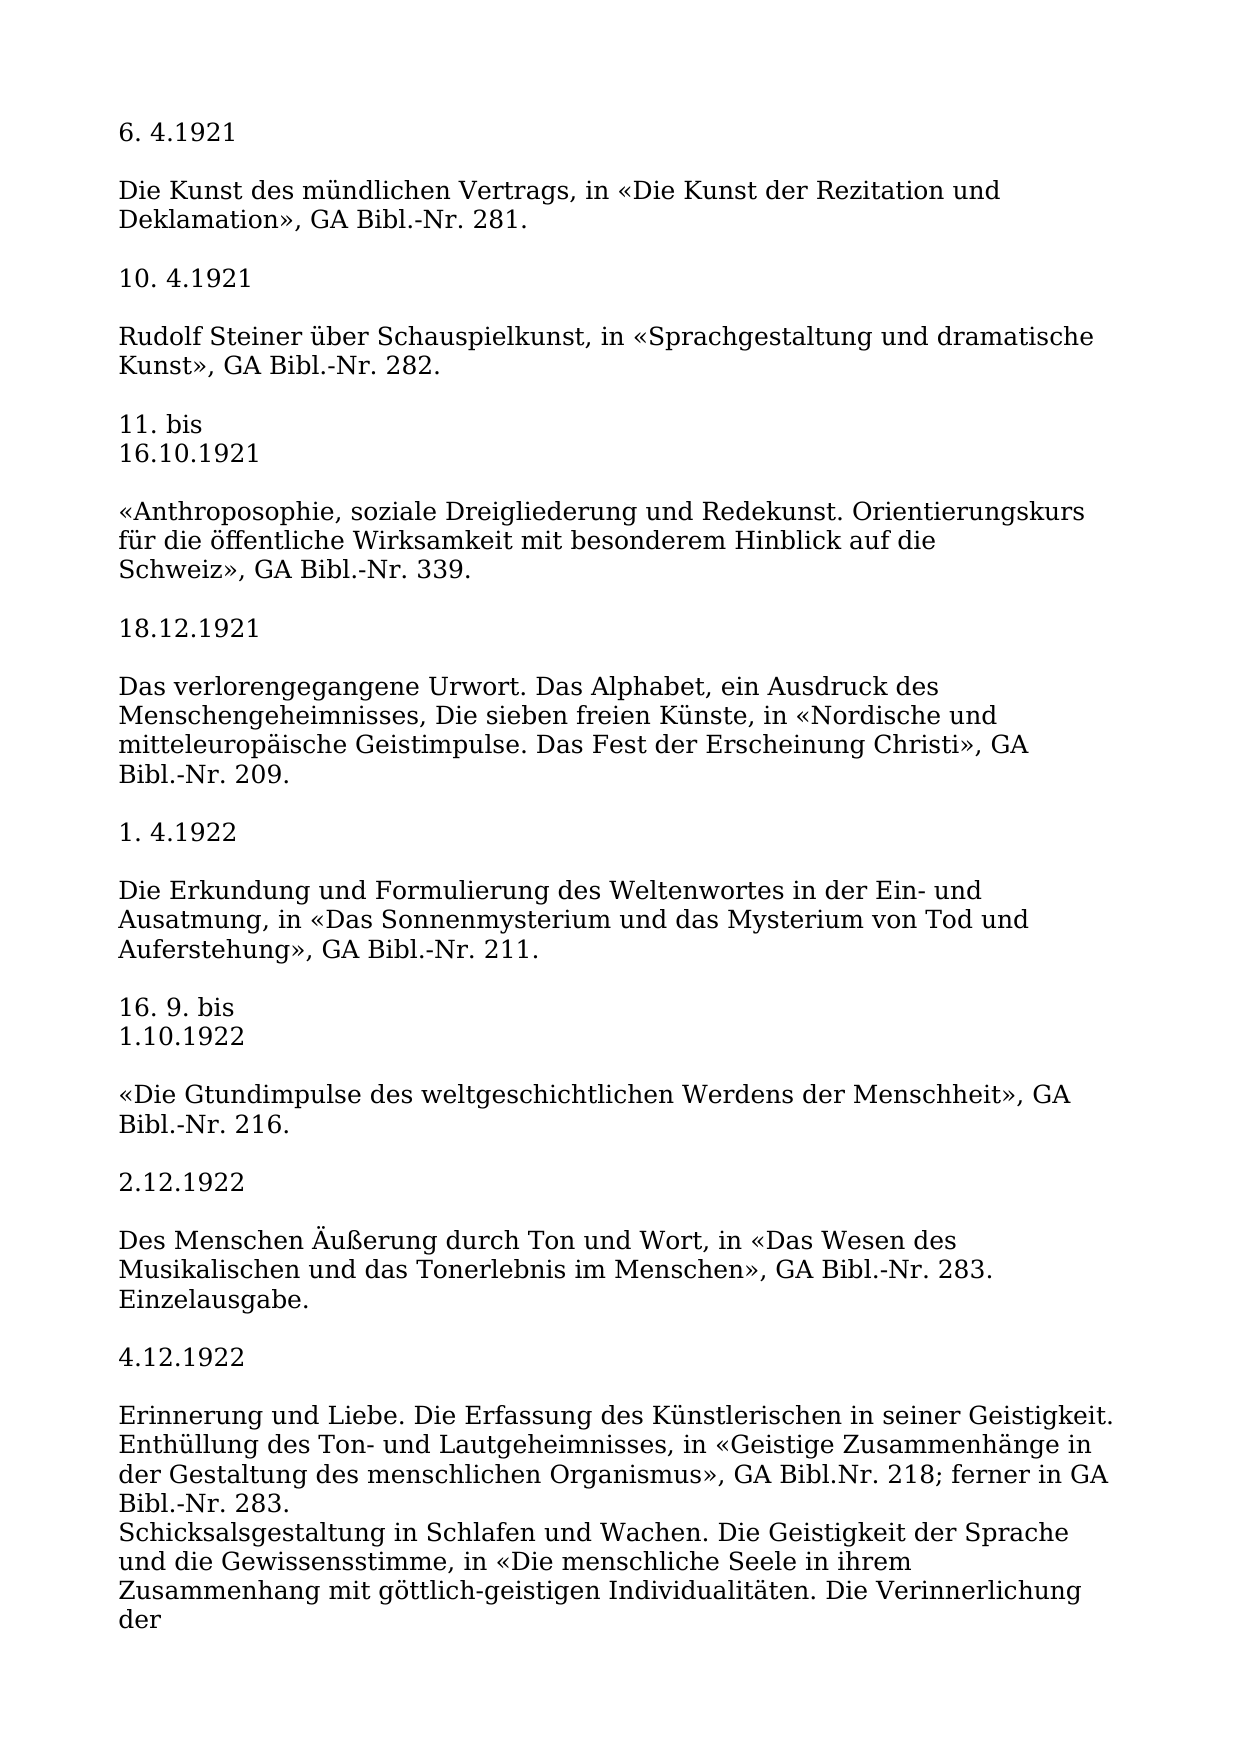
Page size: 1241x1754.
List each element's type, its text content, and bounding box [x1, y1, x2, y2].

text Des Menschen Äußerung durch Ton und Wort, in «Das Wesen des Musikalischen und das Tonerlebnis im Menschen», GA Bibl.-Nr. 283. Einzelausgabe. [118, 1226, 1122, 1314]
text Schweiz», GA Bibl.-Nr. 339. [118, 556, 1122, 585]
text Erinnerung und Liebe. Die Erfassung des Künstlerischen in seiner Geistigkeit. Enthüllung des Ton- und Lautgeheimnisses, in «Geistige Zusammenhänge in der Gestaltung des menschlichen Organismus», GA Bibl.Nr. 218; ferner in GA Bibl.-Nr. 283. [118, 1401, 1122, 1518]
text 16. 9. bis [118, 993, 1122, 1022]
text und die Gewissensstimme, in «Die menschliche Seele in ihrem Zusammenhang mit göttlich-geistigen Individualitäten. Die Verinnerlichung der [118, 1547, 1122, 1635]
text Rudolf Steiner über Schauspielkunst, in «Sprachgestaltung und dramatische Kunst», GA Bibl.-Nr. 282. [118, 322, 1122, 381]
text 16.10.1921 [118, 439, 1122, 468]
text Schicksalsgestaltung in Schlafen und Wachen. Die Geistigkeit der Sprache [118, 1518, 1122, 1547]
text Bibl.-Nr. 216. [118, 1110, 1122, 1139]
text 11. bis [118, 410, 1122, 439]
text Deklamation», GA Bibl.-Nr. 281. [118, 206, 1122, 235]
text 4.12.1922 [118, 1343, 1122, 1372]
text Bibl.-Nr. 209. [118, 760, 1122, 789]
text «Die Gtundimpulse des weltgeschichtlichen Werdens der Menschheit», GA [118, 1081, 1122, 1110]
text 1.10.1922 [118, 1022, 1122, 1051]
text 10. 4.1921 [118, 264, 1122, 293]
text Die Erkundung und Formulierung des Weltenwortes in der Ein- und Ausatmung, in «Das Sonnenmysterium und das Mysterium von Tod und Auferstehung», GA Bibl.-Nr. 211. [118, 876, 1122, 964]
text 6. 4.1921 [118, 118, 1122, 147]
text 2.12.1922 [118, 1168, 1122, 1197]
text Die Kunst des mündlichen Vertrags, in «Die Kunst der Rezitation und [118, 176, 1122, 206]
text 1. 4.1922 [118, 818, 1122, 847]
text Das verlorengegangene Urwort. Das Alphabet, ein Ausdruck des Menschengeheimnisses, Die sieben freien Künste, in «Nordische und mitteleuropäische Geistimpulse. Das Fest der Erscheinung Christi», GA [118, 672, 1122, 760]
text 18.12.1921 [118, 614, 1122, 643]
text «Anthroposophie, soziale Dreigliederung und Redekunst. Orientierungskurs für die öffentliche Wirksamkeit mit besonderem Hinblick auf die [118, 497, 1122, 556]
